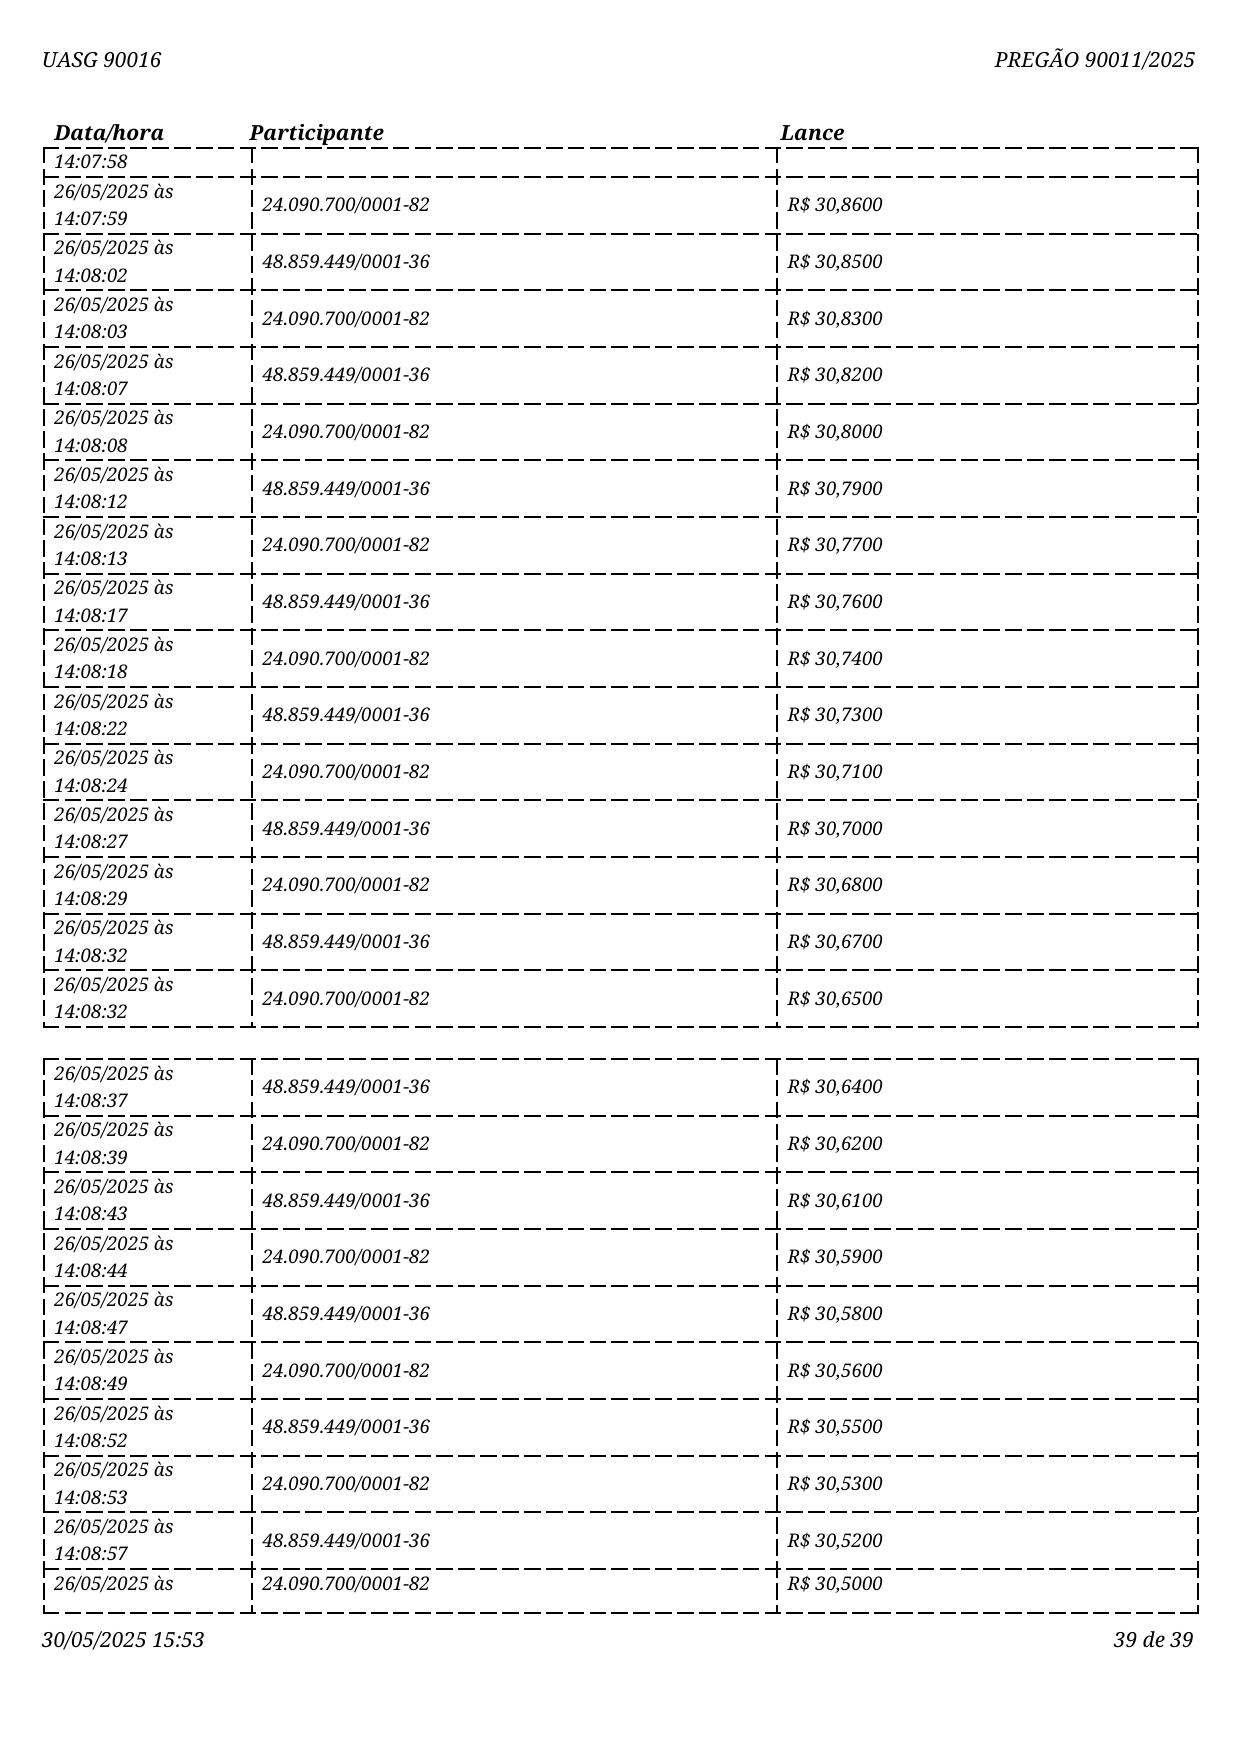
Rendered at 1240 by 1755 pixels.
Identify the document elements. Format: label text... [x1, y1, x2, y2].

table_cell 26/05/2025 às 14:08:07 [44, 346, 252, 403]
table_cell 26/05/2025 às 14:08:39 [44, 1115, 252, 1171]
table_cell R$ 30,5600 [777, 1341, 1198, 1398]
table_cell R$ 30,8300 [777, 289, 1198, 346]
table_cell [777, 147, 1198, 176]
table_cell 24.090.700/0001-82 [252, 289, 777, 346]
table_cell R$ 30,5200 [777, 1511, 1198, 1568]
table_cell R$ 30,7900 [777, 459, 1198, 516]
table_cell R$ 30,7600 [777, 573, 1198, 629]
table_cell R$ 30,7400 [777, 629, 1198, 686]
table_cell 24.090.700/0001-82 [252, 1341, 777, 1398]
table_cell R$ 30,5800 [777, 1285, 1198, 1341]
table_cell 14:07:58 [44, 147, 252, 176]
table_cell 48.859.449/0001-36 [252, 799, 777, 856]
table_cell 24.090.700/0001-82 [252, 743, 777, 799]
table_cell 26/05/2025 às 14:08:49 [44, 1341, 252, 1398]
table_cell 26/05/2025 às 14:08:12 [44, 459, 252, 516]
table_cell 24.090.700/0001-82 [252, 1568, 777, 1612]
table_cell R$ 30,6700 [777, 913, 1198, 969]
table_cell 26/05/2025 às 14:08:32 [44, 913, 252, 969]
table_cell R$ 30,6200 [777, 1115, 1198, 1171]
table_cell 26/05/2025 às 14:08:32 [44, 969, 252, 1026]
table_cell 26/05/2025 às 14:08:02 [44, 233, 252, 289]
table_cell R$ 30,7000 [777, 799, 1198, 856]
table_cell 26/05/2025 às 14:08:22 [44, 686, 252, 743]
table_cell 24.090.700/0001-82 [252, 1115, 777, 1171]
table_cell R$ 30,8000 [777, 403, 1198, 459]
table_cell 48.859.449/0001-36 [252, 1398, 777, 1454]
table_cell 48.859.449/0001-36 [252, 1285, 777, 1341]
table_cell 26/05/2025 às 14:08:44 [44, 1228, 252, 1284]
table_cell R$ 30,6500 [777, 969, 1198, 1026]
table_cell 24.090.700/0001-82 [252, 1228, 777, 1284]
table_cell [252, 147, 777, 176]
table_header 26/05/2025 às 14:08:37 [44, 1058, 252, 1114]
table_cell R$ 30,7700 [777, 516, 1198, 573]
table_cell 48.859.449/0001-36 [252, 459, 777, 516]
table_cell 48.859.449/0001-36 [252, 1511, 777, 1568]
table_header 48.859.449/0001-36 [252, 1058, 777, 1114]
table_cell 24.090.700/0001-82 [252, 1455, 777, 1511]
table_cell 24.090.700/0001-82 [252, 629, 777, 686]
table_cell 48.859.449/0001-36 [252, 346, 777, 403]
table_cell 24.090.700/0001-82 [252, 176, 777, 233]
table_cell R$ 30,5300 [777, 1455, 1198, 1511]
table_cell 26/05/2025 às 14:08:18 [44, 629, 252, 686]
table_cell R$ 30,5500 [777, 1398, 1198, 1454]
table_cell R$ 30,8200 [777, 346, 1198, 403]
table_cell 48.859.449/0001-36 [252, 686, 777, 743]
table_cell R$ 30,8600 [777, 176, 1198, 233]
table_cell R$ 30,7300 [777, 686, 1198, 743]
table_cell 26/05/2025 às 14:07:59 [44, 176, 252, 233]
table_cell 26/05/2025 às 14:08:43 [44, 1171, 252, 1228]
table_cell 26/05/2025 às 14:08:53 [44, 1455, 252, 1511]
table_cell 26/05/2025 às 14:08:17 [44, 573, 252, 629]
table_cell 24.090.700/0001-82 [252, 856, 777, 913]
table_cell 24.090.700/0001-82 [252, 969, 777, 1026]
table_cell 26/05/2025 às 14:08:24 [44, 743, 252, 799]
table_cell R$ 30,7100 [777, 743, 1198, 799]
table_cell R$ 30,6800 [777, 856, 1198, 913]
table_cell R$ 30,8500 [777, 233, 1198, 289]
table_cell 26/05/2025 às 14:08:52 [44, 1398, 252, 1454]
table_header R$ 30,6400 [777, 1058, 1198, 1114]
table_cell 24.090.700/0001-82 [252, 403, 777, 459]
table_cell 26/05/2025 às 14:08:29 [44, 856, 252, 913]
table_cell 26/05/2025 às 14:08:57 [44, 1511, 252, 1568]
table_cell 48.859.449/0001-36 [252, 913, 777, 969]
table_cell R$ 30,5000 [777, 1568, 1198, 1612]
table_cell 48.859.449/0001-36 [252, 233, 777, 289]
table_cell R$ 30,5900 [777, 1228, 1198, 1284]
table_cell 26/05/2025 às 14:08:03 [44, 289, 252, 346]
table_cell 26/05/2025 às 14:08:47 [44, 1285, 252, 1341]
table_cell 26/05/2025 às 14:08:27 [44, 799, 252, 856]
table_cell 26/05/2025 às [44, 1568, 252, 1612]
table_cell R$ 30,6100 [777, 1171, 1198, 1228]
table_cell 24.090.700/0001-82 [252, 516, 777, 573]
table_cell 48.859.449/0001-36 [252, 1171, 777, 1228]
table_cell 48.859.449/0001-36 [252, 573, 777, 629]
table_cell 26/05/2025 às 14:08:13 [44, 516, 252, 573]
table_cell 26/05/2025 às 14:08:08 [44, 403, 252, 459]
